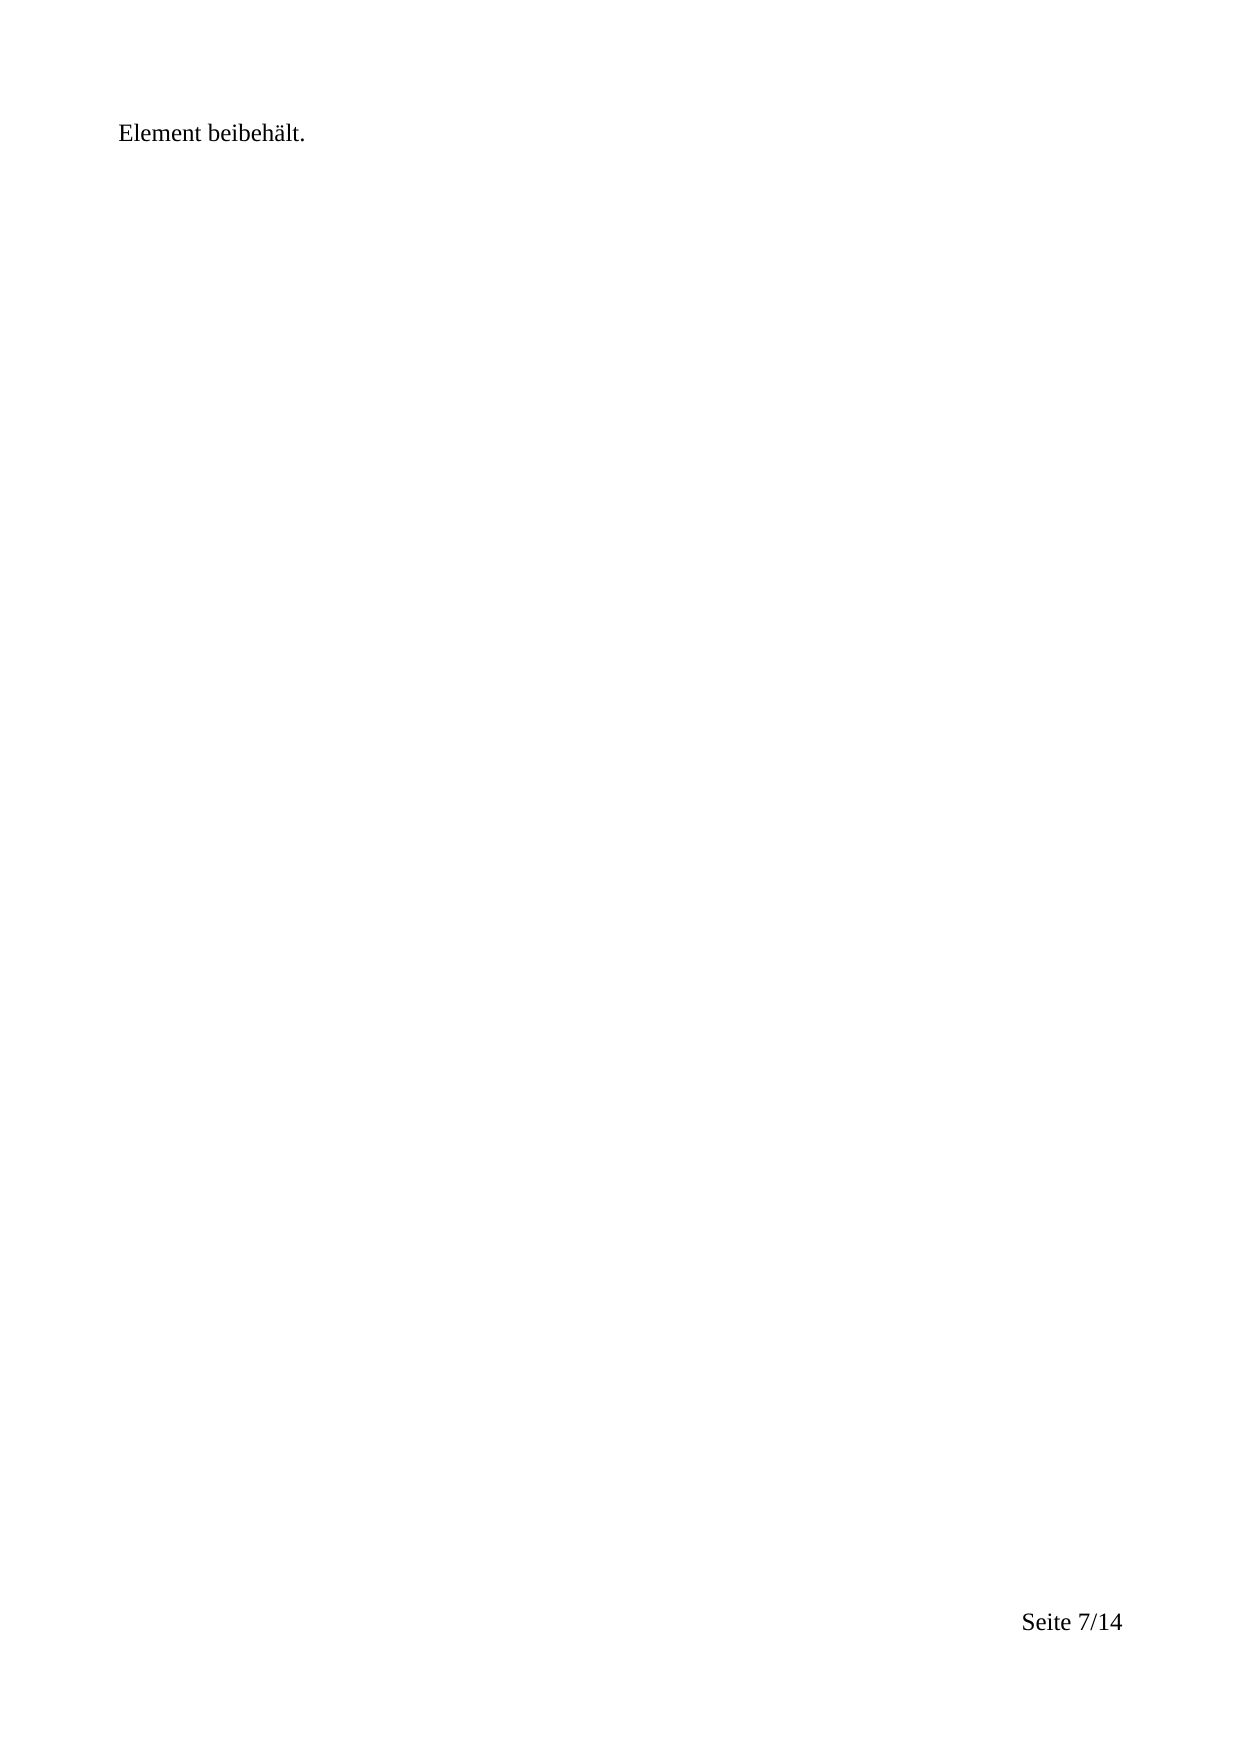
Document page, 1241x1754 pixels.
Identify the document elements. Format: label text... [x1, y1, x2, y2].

text Element beibehält. [118, 118, 1122, 147]
